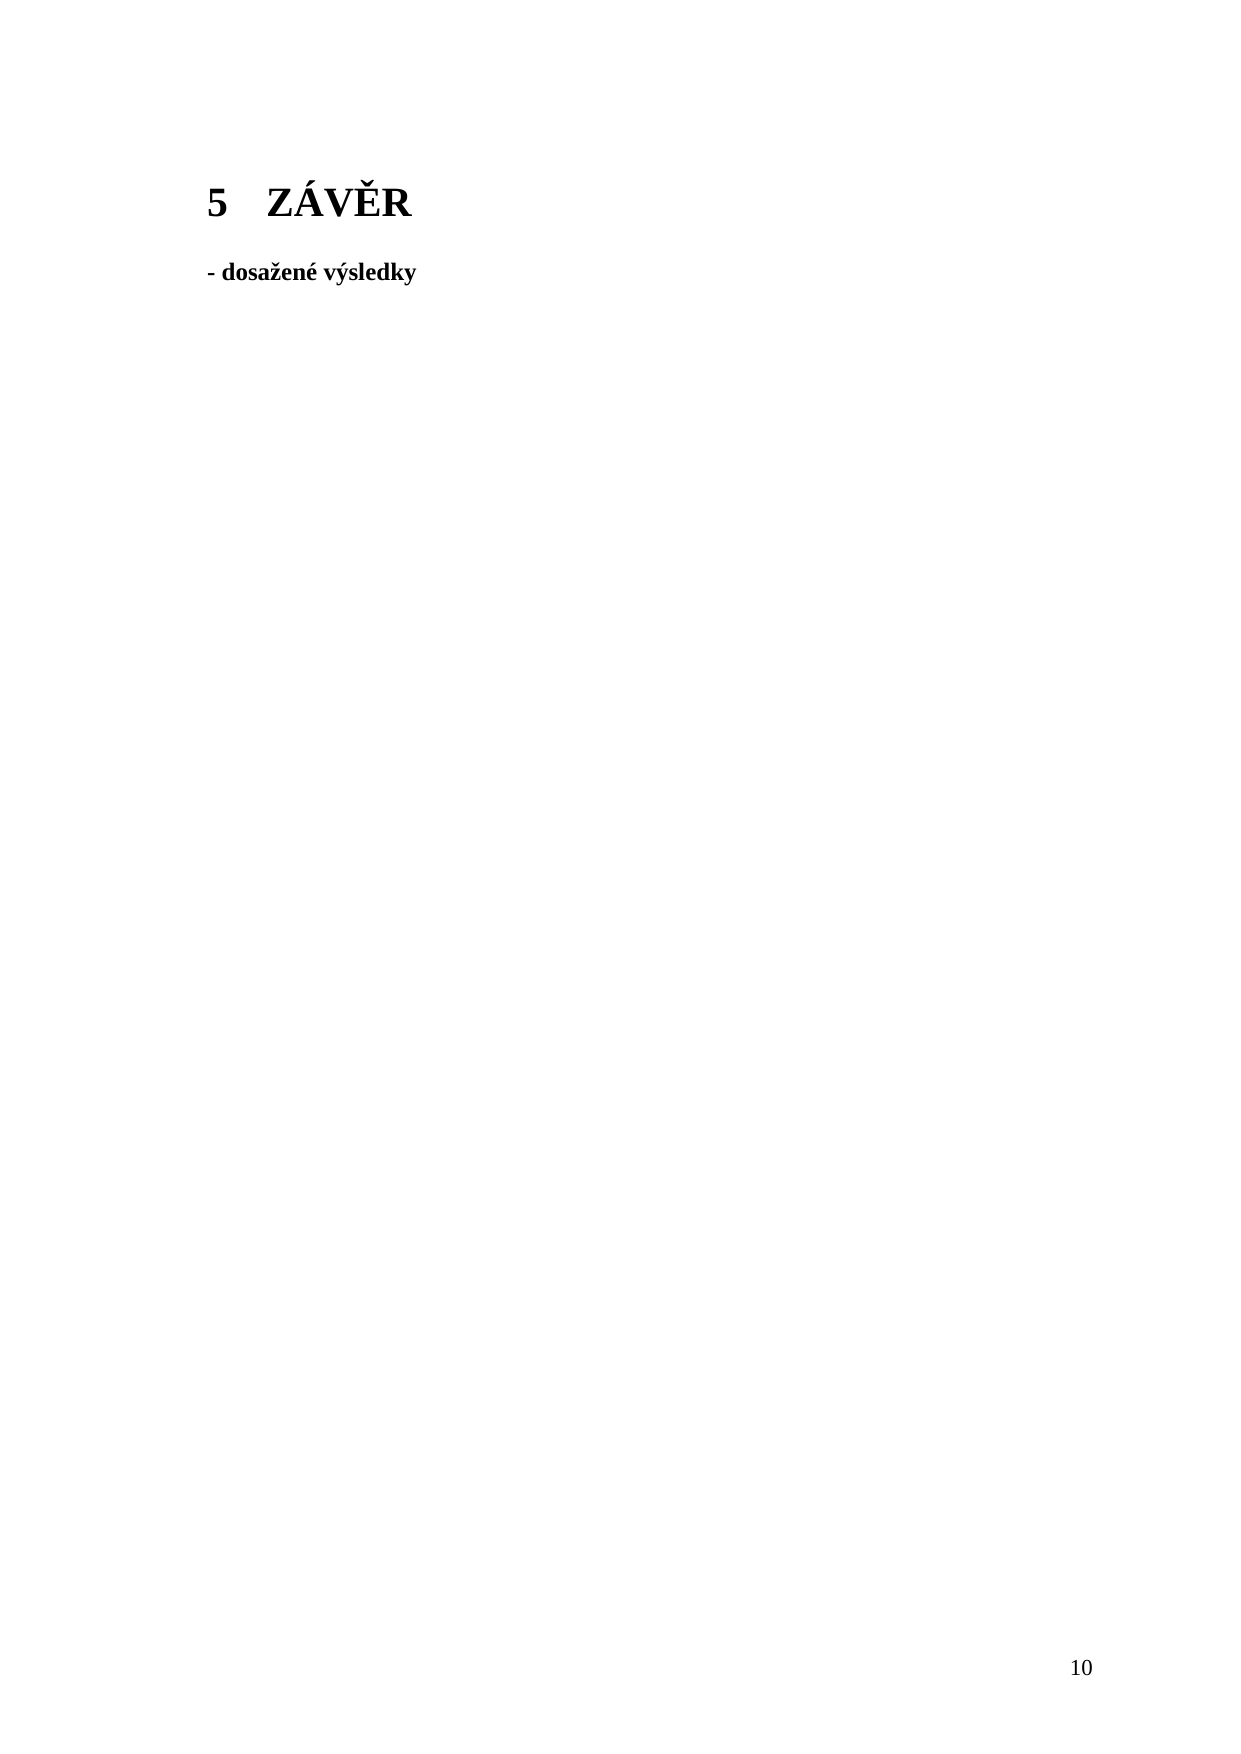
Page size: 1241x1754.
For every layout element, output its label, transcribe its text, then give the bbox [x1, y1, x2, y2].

subtitle Závěr [207, 177, 1092, 225]
text - dosažené výsledky [207, 257, 1092, 286]
